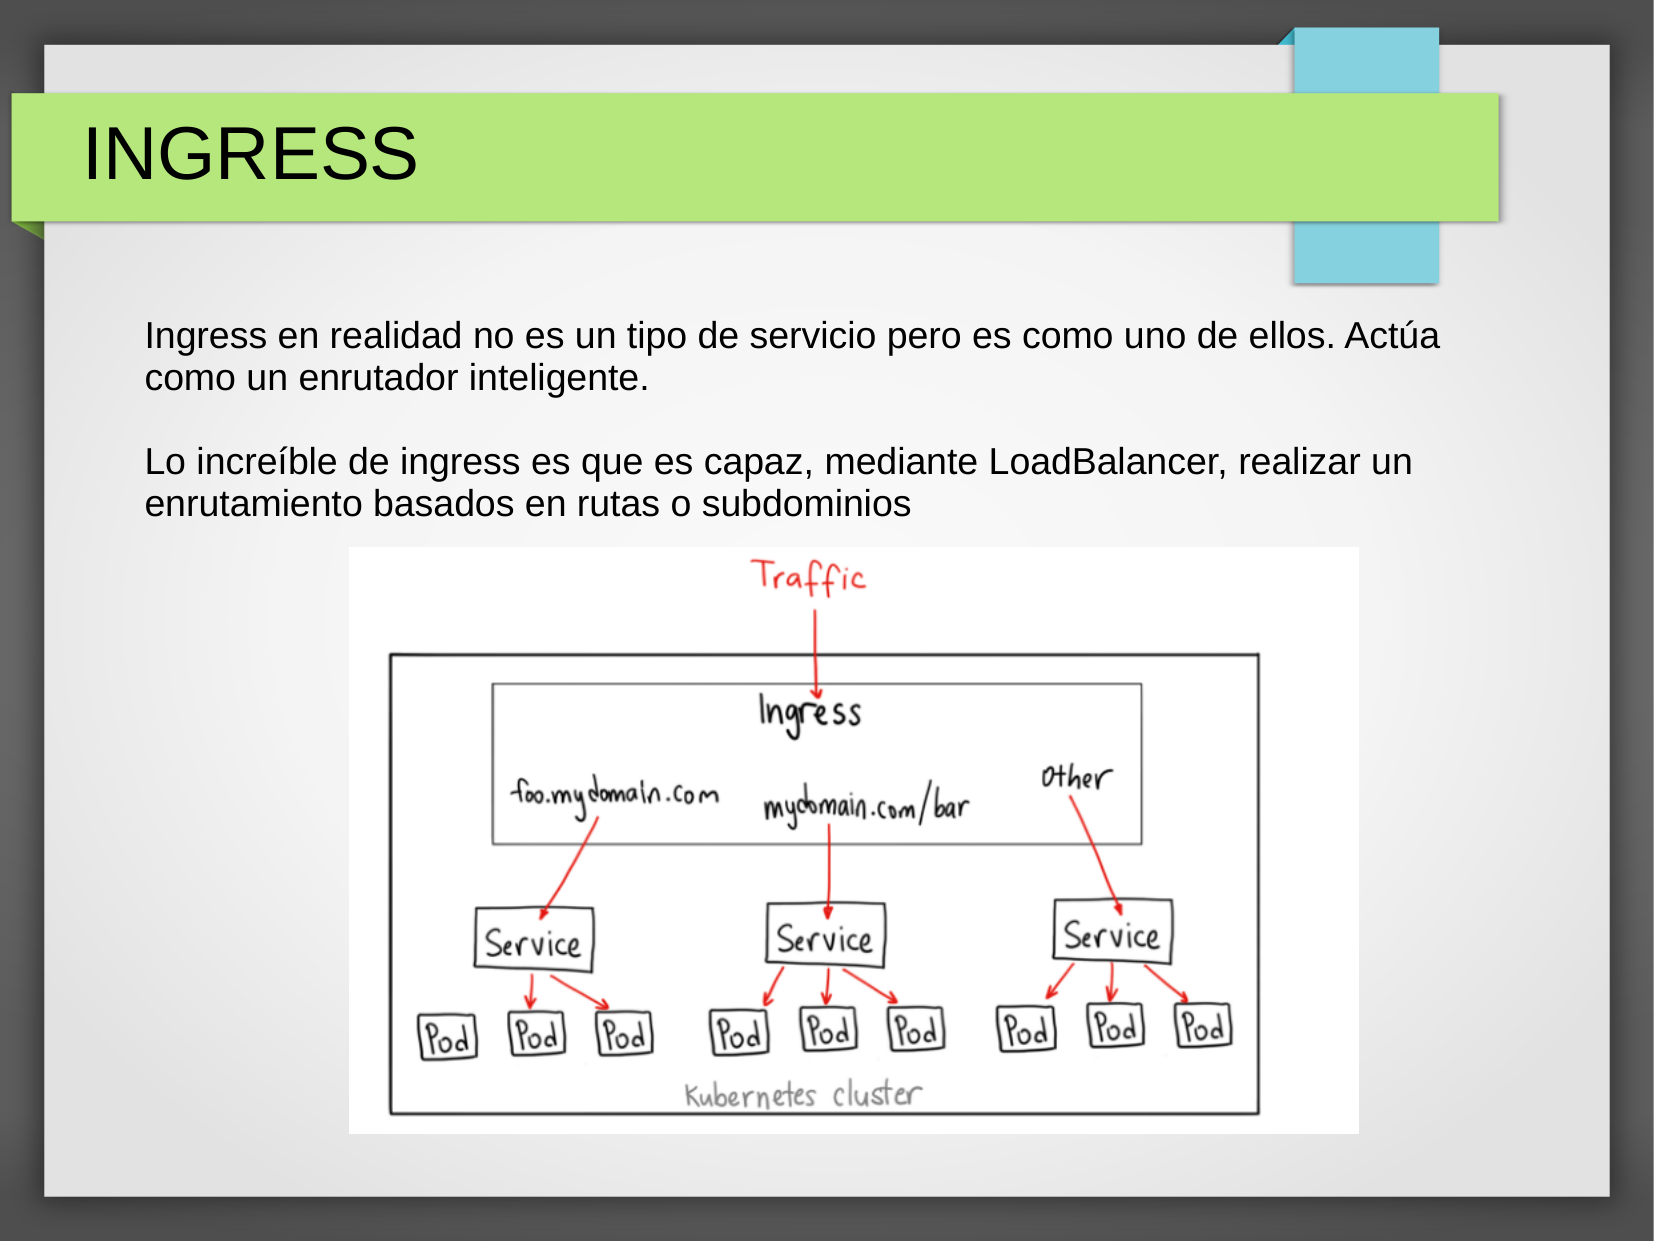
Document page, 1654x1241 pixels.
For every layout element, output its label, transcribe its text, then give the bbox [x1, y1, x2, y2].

title INGRESS [82, 94, 1264, 213]
text_box Ingress en realidad no es un tipo de servicio pero es como uno de ellos. Actúa como un enrutador inteligente. Lo increíble de ingress es que es capaz, mediante LoadBalancer, realizar un enrutamiento basados en rutas o subdominios [129, 307, 1512, 532]
picture [0, 0, 1654, 1241]
